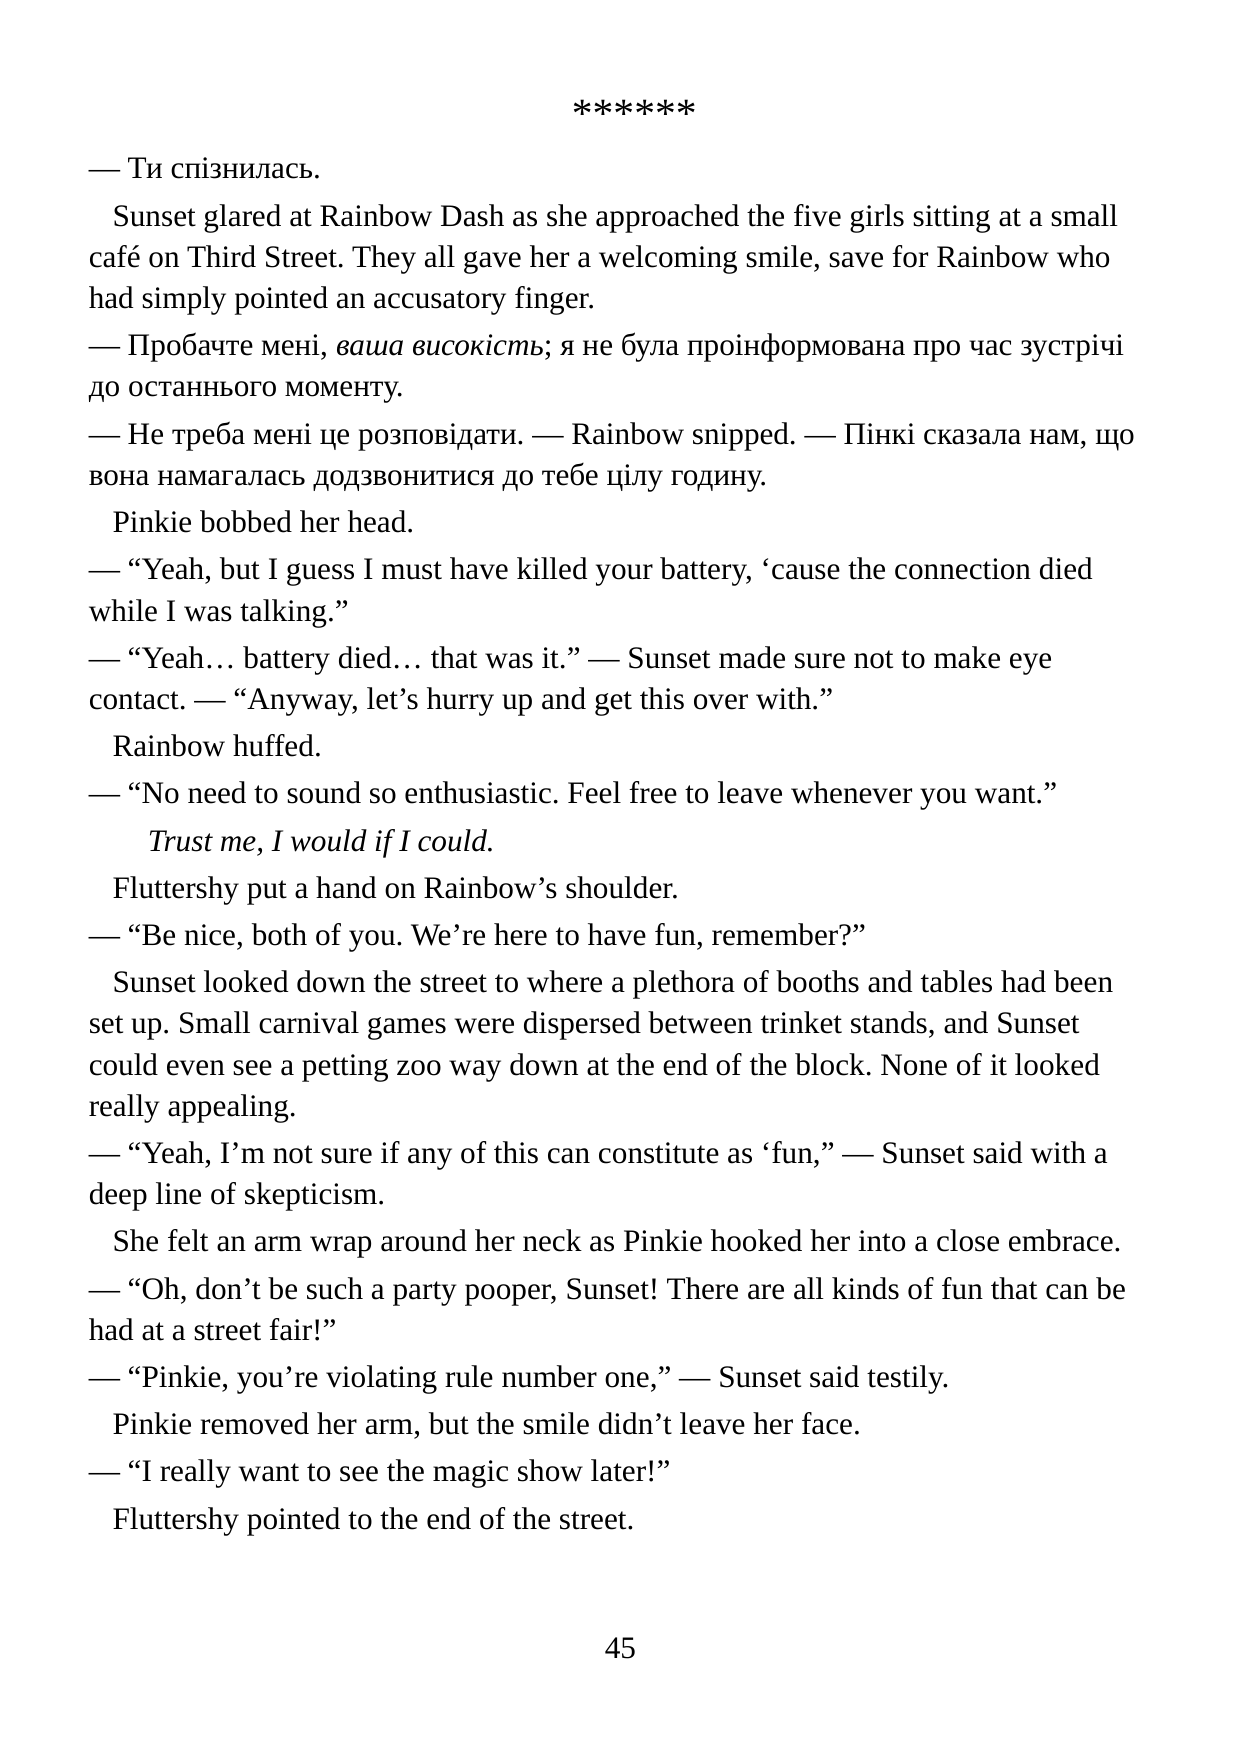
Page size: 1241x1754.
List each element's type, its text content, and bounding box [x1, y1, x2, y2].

text Pinkie bobbed her head. [88, 503, 1152, 539]
text Trust me, I would if I could. [88, 822, 1152, 858]
text — “Oh, don’t be such a party pooper, Sunset! There are all kinds of fun that can be had at a street fair!” [88, 1270, 1152, 1347]
text — “Pinkie, you’re violating rule number one,” — Sunset said testily. [88, 1358, 1152, 1394]
text — Ти спізнилась. [88, 149, 1152, 186]
text — “I really want to see the magic show later!” [88, 1453, 1152, 1489]
text Fluttershy put a hand on Rainbow’s shoulder. [88, 869, 1152, 905]
text Sunset glared at Rainbow Dash as she approached the five girls sitting at a small café on Third Street. They all gave her a welcoming smile, save for Rainbow who had simply pointed an accusatory finger. [88, 197, 1152, 315]
text Sunset looked down the street to where a plethora of booths and tables had been set up. Small carnival games were dispersed between trinket stands, and Sunset could even see a petting zoo way down at the end of the block. None of it looked really appealing. [88, 963, 1152, 1123]
text — “Yeah… battery died… that was it.” — Sunset made sure not to make eye contact. — “Anyway, let’s hurry up and get this over with.” [88, 639, 1152, 716]
text — “Yeah, I’m not sure if any of this can constitute as ‘fun,” — Sunset said with a deep line of skepticism. [88, 1134, 1152, 1211]
text — Пробачте мені, ваша високість; я не була проінформована про час зустрічі до останнього моменту. [88, 326, 1152, 404]
text Pinkie removed her arm, but the smile didn’t leave her face. [88, 1406, 1152, 1441]
text — “Yeah, but I guess I must have killed your battery, ‘cause the connection died while I was talking.” [88, 551, 1152, 628]
text — “No need to sound so enthusiastic. Feel free to leave whenever you want.” [88, 774, 1152, 811]
text She felt an arm wrap around her neck as Pinkie hooked her into a close embrace. [88, 1223, 1152, 1259]
text ****** [88, 88, 1152, 136]
text Fluttershy pointed to the end of the street. [88, 1500, 1152, 1536]
text — “Be nice, both of you. We’re here to have fun, remember?” [88, 916, 1152, 952]
text — Не треба мені це розповідати. — Rainbow snipped. — Пінкі сказала нам, що вона намагалась додзвонитися до тебе цілу годину. [88, 415, 1152, 492]
text Rainbow huffed. [88, 727, 1152, 763]
